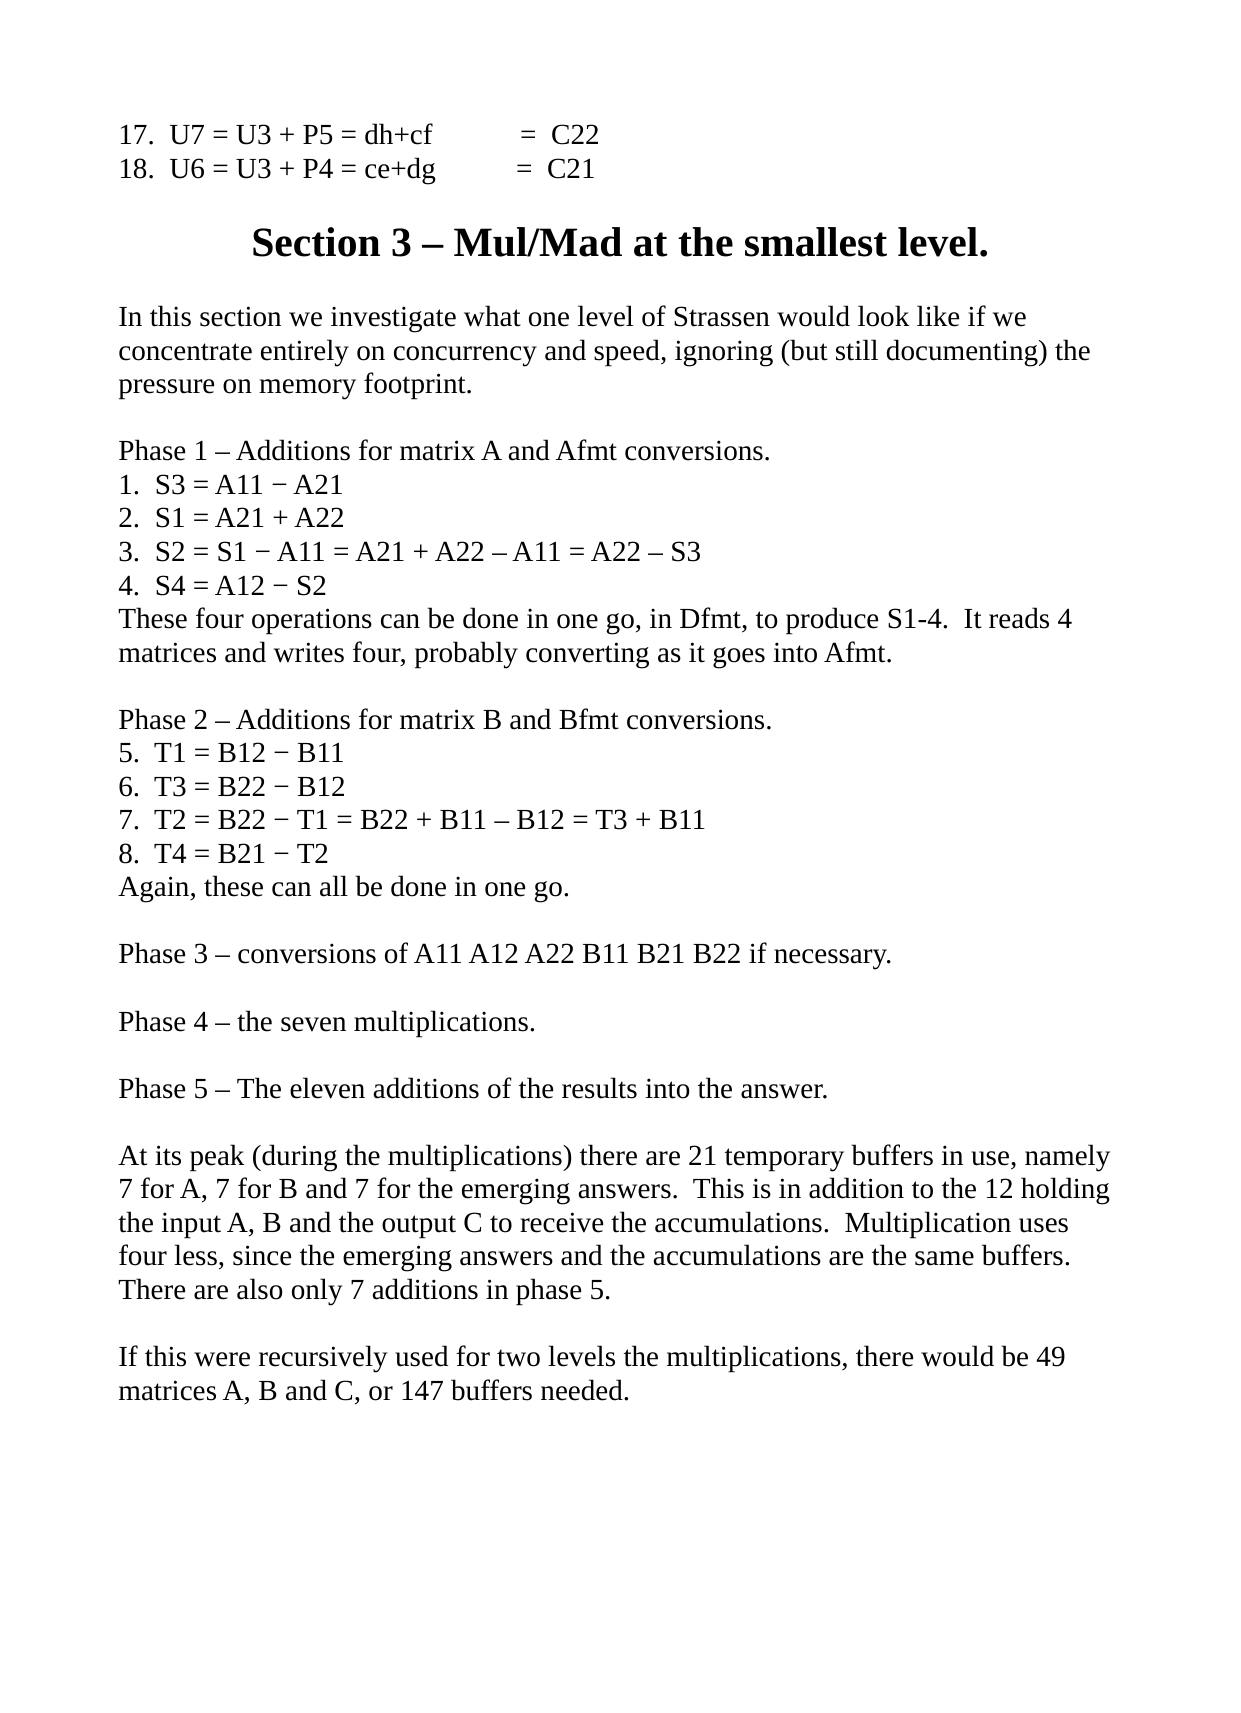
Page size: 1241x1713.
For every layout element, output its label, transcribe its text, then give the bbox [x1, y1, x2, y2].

text In this section we investigate what one level of Strassen would look like if we concentrate entirely on concurrency and speed, ignoring (but still documenting) the pressure on memory footprint. [118, 299, 1122, 400]
text Phase 5 – The eleven additions of the results into the answer. [118, 1071, 1122, 1104]
text At its peak (during the multiplications) there are 21 temporary buffers in use, namely 7 for A, 7 for B and 7 for the emerging answers. This is in addition to the 12 holding the input A, B and the output C to receive the accumulations. Multiplication uses four less, since the emerging answers and the accumulations are the same buffers. There are also only 7 additions in phase 5. [118, 1138, 1122, 1306]
text 6. T3 = B22 − B12 [118, 769, 1122, 802]
text 17. U7 = U3 + P5 = dh+cf = C22 [118, 117, 1122, 151]
text If this were recursively used for two levels the multiplications, there would be 49 matrices A, B and C, or 147 buffers needed. [118, 1339, 1122, 1406]
text 4. S4 = A12 − S2 [118, 568, 1122, 601]
text Section 3 – Mul/Mad at the smallest level. [118, 218, 1122, 266]
text 18. U6 = U3 + P4 = ce+dg = C21 [118, 151, 1122, 184]
text 3. S2 = S1 − A11 = A21 + A22 – A11 = A22 – S3 [118, 534, 1122, 568]
text Phase 3 – conversions of A11 A12 A22 B11 B21 B22 if necessary. [118, 937, 1122, 970]
text Phase 1 – Additions for matrix A and Afmt conversions. [118, 433, 1122, 467]
text These four operations can be done in one go, in Dfmt, to produce S1-4. It reads 4 matrices and writes four, probably converting as it goes into Afmt. [118, 601, 1122, 668]
text Phase 4 – the seven multiplications. [118, 1004, 1122, 1037]
text 5. T1 = B12 − B11 [118, 735, 1122, 769]
text 7. T2 = B22 − T1 = B22 + B11 – B12 = T3 + B11 [118, 802, 1122, 836]
text 8. T4 = B21 − T2 [118, 836, 1122, 869]
text Phase 2 – Additions for matrix B and Bfmt conversions. [118, 702, 1122, 735]
text 1. S3 = A11 − A21 [118, 467, 1122, 501]
text 2. S1 = A21 + A22 [118, 501, 1122, 534]
text Again, these can all be done in one go. [118, 869, 1122, 903]
